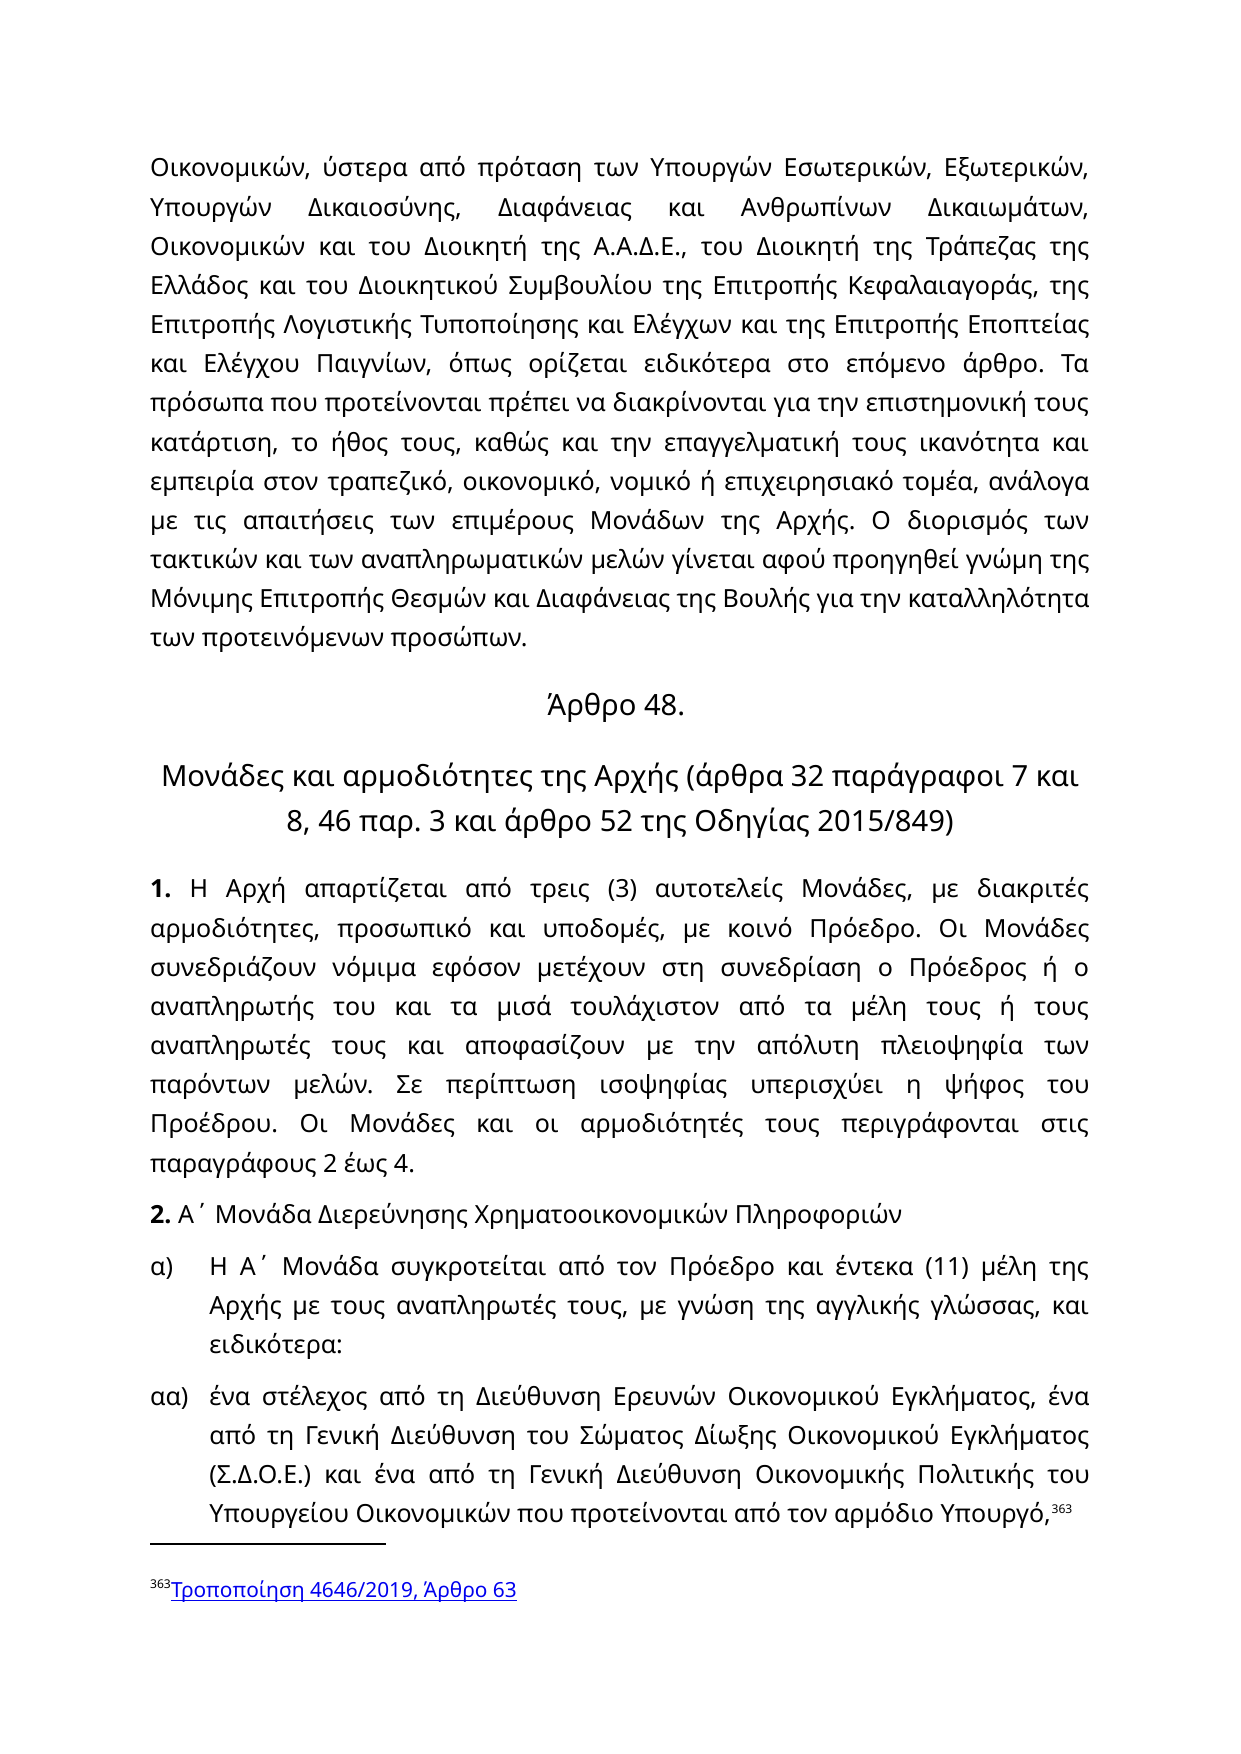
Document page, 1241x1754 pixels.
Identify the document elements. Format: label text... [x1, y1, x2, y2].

list α) Η Α΄ Μονάδα συγκροτείται από τον Πρόεδρο και έντεκα (11) μέλη της Αρχής με τους αναπληρωτές τους, με γνώση της αγγλικής γλώσσας, και ειδικότερα: [150, 1248, 1090, 1361]
text 1. Η Αρχή απαρτίζεται από τρεις (3) αυτοτελείς Μονάδες, με διακριτές αρμοδιότητες, προσωπικό και υποδομές, με κοινό Πρόεδρο. Οι Μονάδες συνεδριάζουν νόμιμα εφόσον μετέχουν στη συνεδρίαση ο Πρόεδρος ή ο αναπληρωτής του και τα μισά τουλάχιστον από τα μέλη τους ή τους αναπληρωτές τους και αποφασίζουν με την απόλυτη πλειοψηφία των παρόντων μελών. Σε περίπτωση ισοψηφίας υπερισχύει η ψήφος του Προέδρου. Οι Μονάδες και οι αρμοδιότητές τους περιγράφονται στις παραγράφους 2 έως 4. [150, 871, 1090, 1179]
subtitle Άρθρο 48. [150, 684, 1090, 724]
text Τροποποίηση 4646/2019, Άρθρο 63 [150, 1576, 1090, 1604]
list αα) ένα στέλεχος από τη Διεύθυνση Ερευνών Οικονομικού Εγκλήματος, ένα από τη Γενική Διεύθυνση του Σώματος Δίωξης Οικονομικού Εγκλήματος (Σ.Δ.Ο.Ε.) και ένα από τη Γενική Διεύθυνση Οικονομικής Πολιτικής του Υπουργείου Οικονομικών που προτείνονται από τον αρμόδιο Υπουργό, [150, 1378, 1090, 1530]
text Οικονομικών, ύστερα από πρόταση των Υπουργών Εσωτερικών, Εξωτερικών, Υπουργών Δικαιοσύνης, Διαφάνειας και Ανθρωπίνων Δικαιωμάτων, Οικονομικών και του Διοικητή της Α.Α.Δ.Ε., του Διοικητή της Τράπεζας της Ελλάδος και του Διοικητικού Συμβουλίου της Επιτροπής Κεφαλαιαγοράς, της Επιτροπής Λογιστικής Τυποποίησης και Ελέγχων και της Επιτροπής Εποπτείας και Ελέγχου Παιγνίων, όπως ορίζεται ειδικότερα στο επόμενο άρθρο. Τα πρόσωπα που προτείνονται πρέπει να διακρίνονται για την επιστημονική τους κατάρτιση, το ήθος τους, καθώς και την επαγγελματική τους ικανότητα και εμπειρία στον τραπεζικό, οικονομικό, νομικό ή επιχειρησιακό τομέα, ανάλογα με τις απαιτήσεις των επιμέρους Μονάδων της Αρχής. Ο διορισμός των τακτικών και των αναπληρωματικών μελών γίνεται αφού προηγηθεί γνώμη της Μόνιμης Επιτροπής Θεσμών και Διαφάνειας της Βουλής για την καταλληλότητα των προτεινόμενων προσώπων. [150, 150, 1090, 654]
subtitle Μονάδες και αρμοδιότητες της Αρχής (άρθρα 32 παράγραφοι 7 και 8, 46 παρ. 3 και άρθρο 52 της Οδηγίας 2015/849) [150, 755, 1090, 840]
text 2. Α΄ Μονάδα Διερεύνησης Χρηματοοικονομικών Πληροφοριών [150, 1197, 1090, 1231]
